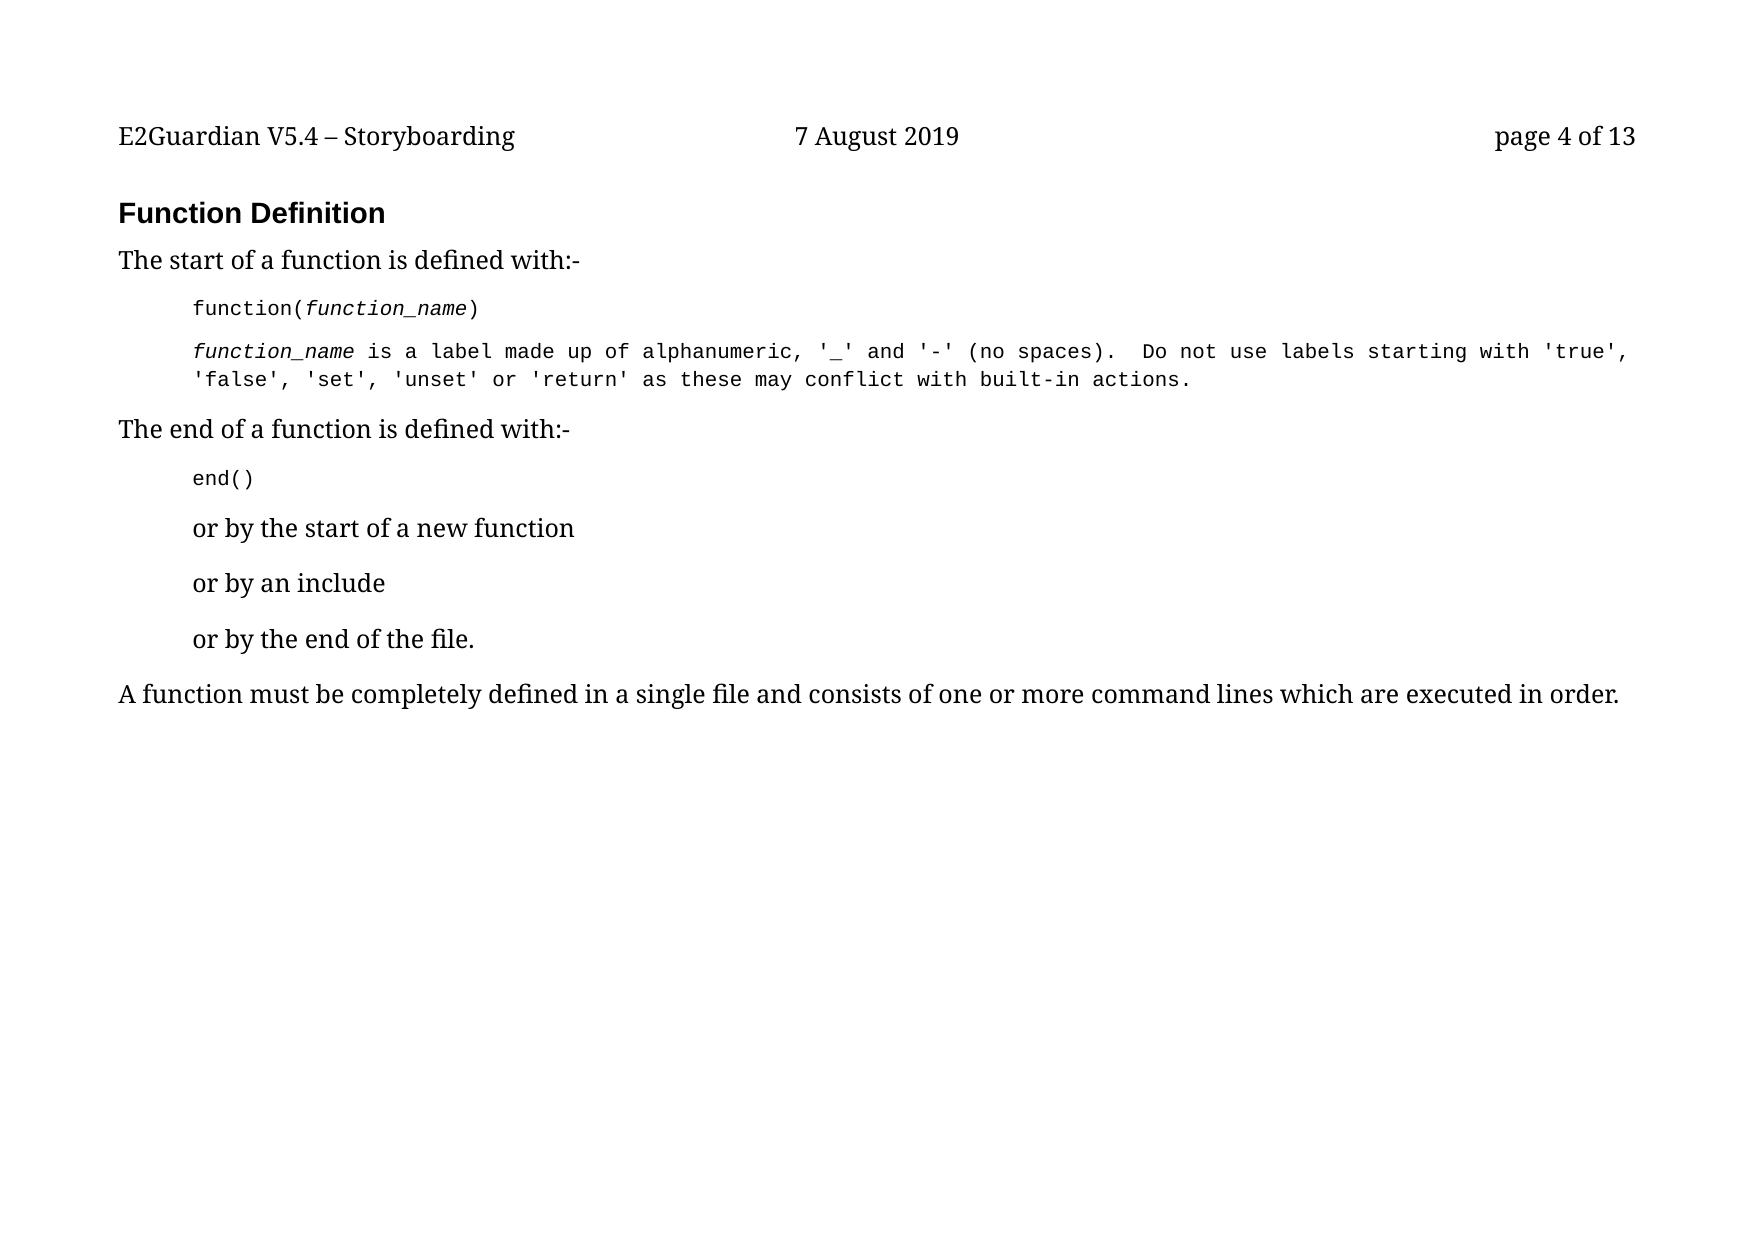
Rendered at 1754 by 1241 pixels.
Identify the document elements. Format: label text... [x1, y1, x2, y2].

text A function must be completely defined in a single file and consists of one or more command lines which are executed in order. [118, 677, 1636, 711]
text The end of a function is defined with:- [118, 412, 1636, 446]
text function_name is a label made up of alphanumeric, '_' and '-' (no spaces). Do not use labels starting with 'true', 'false', 'set', 'unset' or 'return' as these may conflict with built-in actions. [192, 341, 1636, 393]
subtitle Function Definition [118, 196, 1636, 230]
text or by the start of a new function [192, 510, 1636, 544]
text or by an include [192, 566, 1636, 600]
text end() [192, 467, 1636, 491]
text function(function_name) [192, 298, 1636, 322]
text The start of a function is defined with:- [118, 242, 1636, 277]
text or by the end of the file. [192, 621, 1636, 655]
